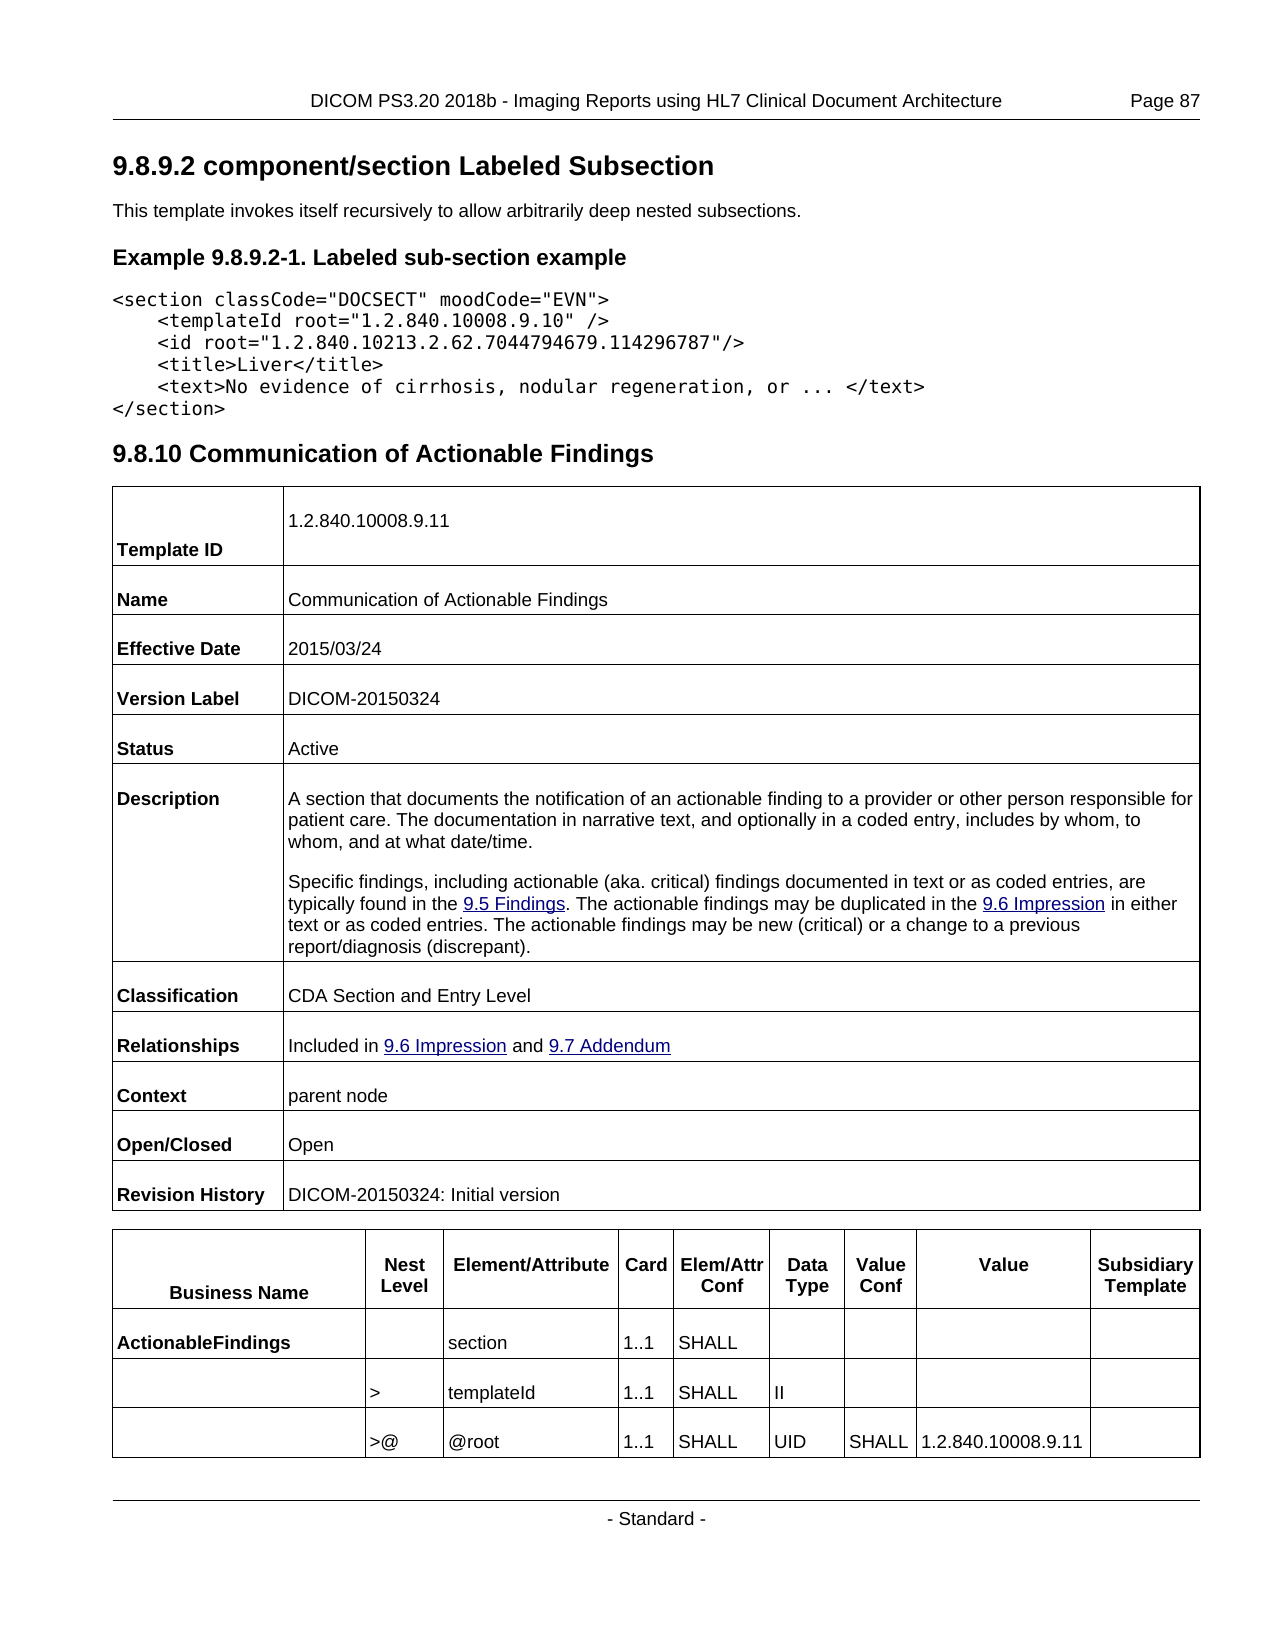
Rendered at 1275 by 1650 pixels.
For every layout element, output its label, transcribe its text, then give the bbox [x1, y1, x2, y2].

table_cell [845, 1359, 916, 1407]
table_header Value Conf [845, 1230, 916, 1308]
table_cell [917, 1309, 1090, 1357]
table_cell SHALL [674, 1359, 769, 1407]
table_header Business Name [113, 1230, 365, 1308]
table_header Subsidiary Template [1091, 1230, 1199, 1308]
table_header Elem/Attr Conf [674, 1230, 769, 1308]
table_cell Communication of Actionable Findings [284, 566, 1199, 614]
text Example 9.8.9.2-1. Labeled sub-section example [112, 244, 1200, 270]
table_cell > [366, 1359, 443, 1407]
table_header Template ID [113, 487, 283, 564]
table_cell SHALL [845, 1408, 916, 1457]
table_cell Open [284, 1111, 1199, 1160]
table_cell A section that documents the notification of an actionable finding to a provider or other person responsible for patient care. The documentation in narrative text, and optionally in a coded entry, includes by whom, to whom, and at what date/time. Specific findings, including actionable (aka. critical) findings documented in text or as coded entries, are typically found in the 9.5 Findings. The actionable findings may be duplicated in the 9.6 Impression in either text or as coded entries. The actionable findings may be new (critical) or a change to a previous report/diagnosis (discrepant). [284, 764, 1199, 961]
table_cell 1..1 [619, 1408, 673, 1457]
table_cell >@ [366, 1408, 443, 1457]
table_cell [113, 1359, 365, 1407]
table_cell [1091, 1408, 1199, 1457]
table_cell Status [113, 715, 283, 763]
table_cell Revision History [113, 1161, 283, 1209]
text 9.8.10 Communication of Actionable Findings [112, 439, 1200, 467]
table_cell Description [113, 764, 283, 961]
table_cell Included in 9.6 Impression and 9.7 Addendum [284, 1012, 1199, 1061]
table_cell @root [444, 1408, 618, 1457]
table_cell 1.2.840.10008.9.11 [917, 1408, 1090, 1457]
table_cell parent node [284, 1062, 1199, 1110]
table_cell UID [770, 1408, 844, 1457]
table_cell DICOM-20150324: Initial version [284, 1161, 1199, 1209]
table_cell [1091, 1359, 1199, 1407]
table_cell 1..1 [619, 1309, 673, 1357]
table_header Data Type [770, 1230, 844, 1308]
table_cell Active [284, 715, 1199, 763]
table_cell Actionable​Findings [113, 1309, 365, 1357]
table_cell template​Id [444, 1359, 618, 1407]
table_cell Version Label [113, 665, 283, 714]
table_header Element/​Attribute [444, 1230, 618, 1308]
table_cell 1..1 [619, 1359, 673, 1407]
table_cell II [770, 1359, 844, 1407]
table_cell [1091, 1309, 1199, 1357]
table_header Card [619, 1230, 673, 1308]
table_header Nest Level [366, 1230, 443, 1308]
table_cell Open/Closed [113, 1111, 283, 1160]
table_cell Classification [113, 962, 283, 1011]
table_header Value [917, 1230, 1090, 1308]
table_cell Name [113, 566, 283, 614]
table_cell DICOM-20150324 [284, 665, 1199, 714]
table_cell section [444, 1309, 618, 1357]
table_cell 2015/03/24 [284, 615, 1199, 664]
table_cell Effective Date [113, 615, 283, 664]
table_cell [113, 1408, 365, 1457]
text <section classCode="DOCSECT" moodCode="EVN"> <templateId root="1.2.840.10008.9.10" /> <id root="1.2.840.10213.2.62.7044794679.114296787"/> <title>Liver</title> <text>No evidence of cirrhosis, nodular regeneration, or ... </text> </section> [112, 289, 1200, 420]
table_cell CDA Section and Entry Level [284, 962, 1199, 1011]
table_cell [366, 1309, 443, 1357]
table_cell SHALL [674, 1309, 769, 1357]
table_cell [770, 1309, 844, 1357]
table_header 1.2.840.10008.9.11 [284, 487, 1199, 564]
table_cell Relationships [113, 1012, 283, 1061]
table_cell [845, 1309, 916, 1357]
text This template invokes itself recursively to allow arbitrarily deep nested subsections. [112, 200, 1200, 222]
text 9.8.9.2 component/section Labeled Subsection [112, 150, 1200, 181]
table_cell [917, 1359, 1090, 1407]
table_cell SHALL [674, 1408, 769, 1457]
table_cell Context [113, 1062, 283, 1110]
